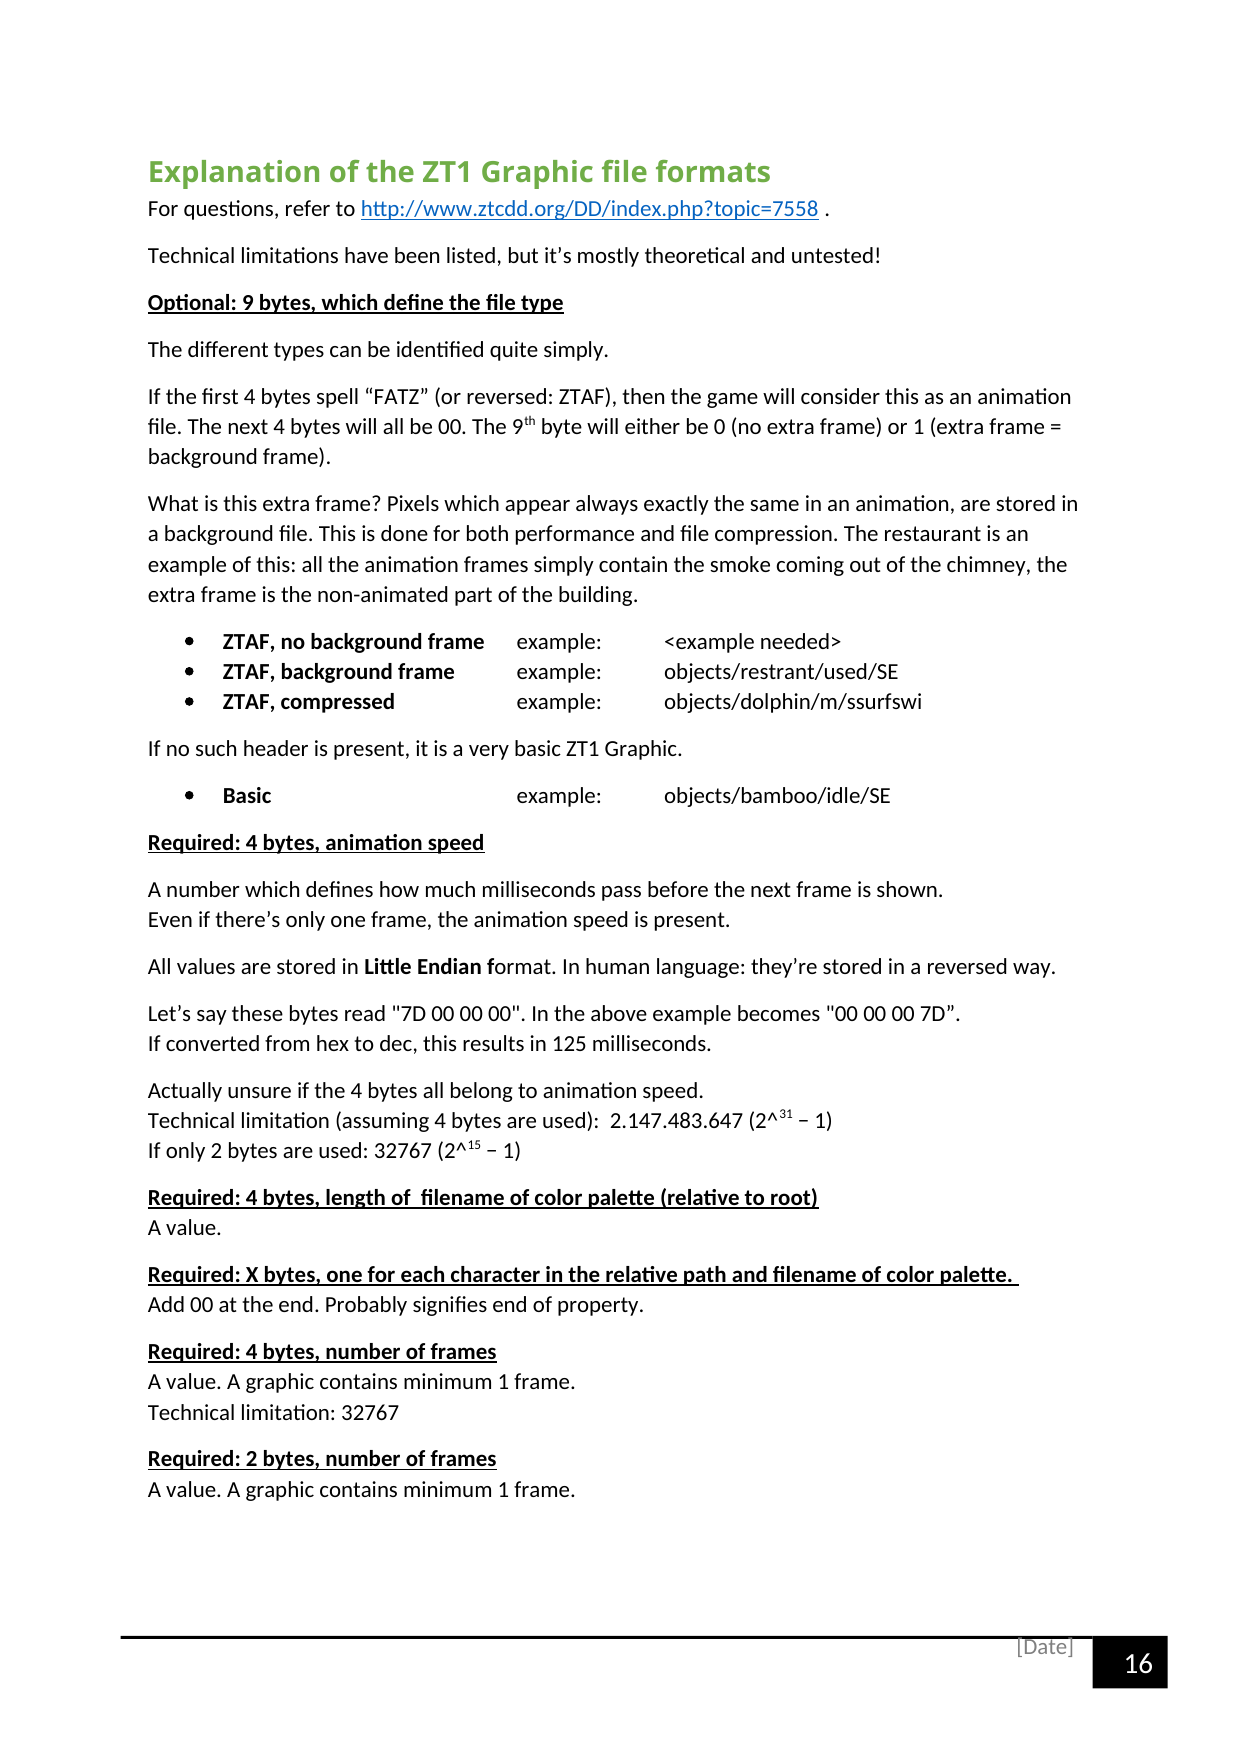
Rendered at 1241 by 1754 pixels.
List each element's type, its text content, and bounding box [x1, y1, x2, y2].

subtitle Explanation of the ZT1 Graphic file formats [148, 152, 1093, 191]
list Basic example: objects/bamboo/idle/SE [185, 781, 1093, 809]
text The different types can be identified quite simply. [148, 335, 1093, 363]
list ZTAF, no background frame example: <example needed> [185, 627, 1093, 655]
text Let’s say these bytes read "7D 00 00 00". In the above example becomes "00 00 00 7D”. If converted from hex to dec, this results in 125 milliseconds. [148, 999, 1093, 1057]
text Required: X bytes, one for each character in the relative path and filename of color palette. Add 00 at the end. Probably signifies end of property. [148, 1260, 1093, 1318]
text What is this extra frame? Pixels which appear always exactly the same in an animation, are stored in a background file. This is done for both performance and file compression. The restaurant is an example of this: all the animation frames simply contain the smoke coming out of the chimney, the extra frame is the non-animated part of the building. [148, 489, 1093, 608]
text All values are stored in Little Endian format. In human language: they’re stored in a reversed way. [148, 952, 1093, 980]
text Required: 4 bytes, number of frames A value. A graphic contains minimum 1 frame. Technical limitation: 32767 [148, 1337, 1093, 1426]
text Actually unsure if the 4 bytes all belong to animation speed. Technical limitation (assuming 4 bytes are used): 2.147.483.647 (2^31 − 1) If only 2 bytes are used: 32767 (2^15 − 1) [148, 1076, 1093, 1164]
list ZTAF, background frame example: objects/restrant/used/SE [185, 657, 1093, 685]
text A number which defines how much milliseconds pass before the next frame is shown. Even if there’s only one frame, the animation speed is present. [148, 875, 1093, 933]
text If the first 4 bytes spell “FATZ” (or reversed: ZTAF), then the game will consider this as an animation file. The next 4 bytes will all be 00. The 9th byte will either be 0 (no extra frame) or 1 (extra frame = background frame). [148, 382, 1093, 471]
text Required: 4 bytes, animation speed [148, 828, 1093, 856]
text Technical limitations have been listed, but it’s mostly theoretical and untested! [148, 241, 1093, 269]
list ZTAF, compressed example: objects/dolphin/m/ssurfswi [185, 687, 1093, 715]
text Required: 2 bytes, number of frames A value. A graphic contains minimum 1 frame. [148, 1444, 1093, 1503]
text Optional: 9 bytes, which define the file type [148, 288, 1093, 316]
text Required: 4 bytes, length of filename of color palette (relative to root) A value. [148, 1183, 1093, 1241]
text If no such header is present, it is a very basic ZT1 Graphic. [148, 734, 1093, 762]
text For questions, refer to http://www.ztcdd.org/DD/index.php?topic=7558 . [148, 194, 1093, 223]
